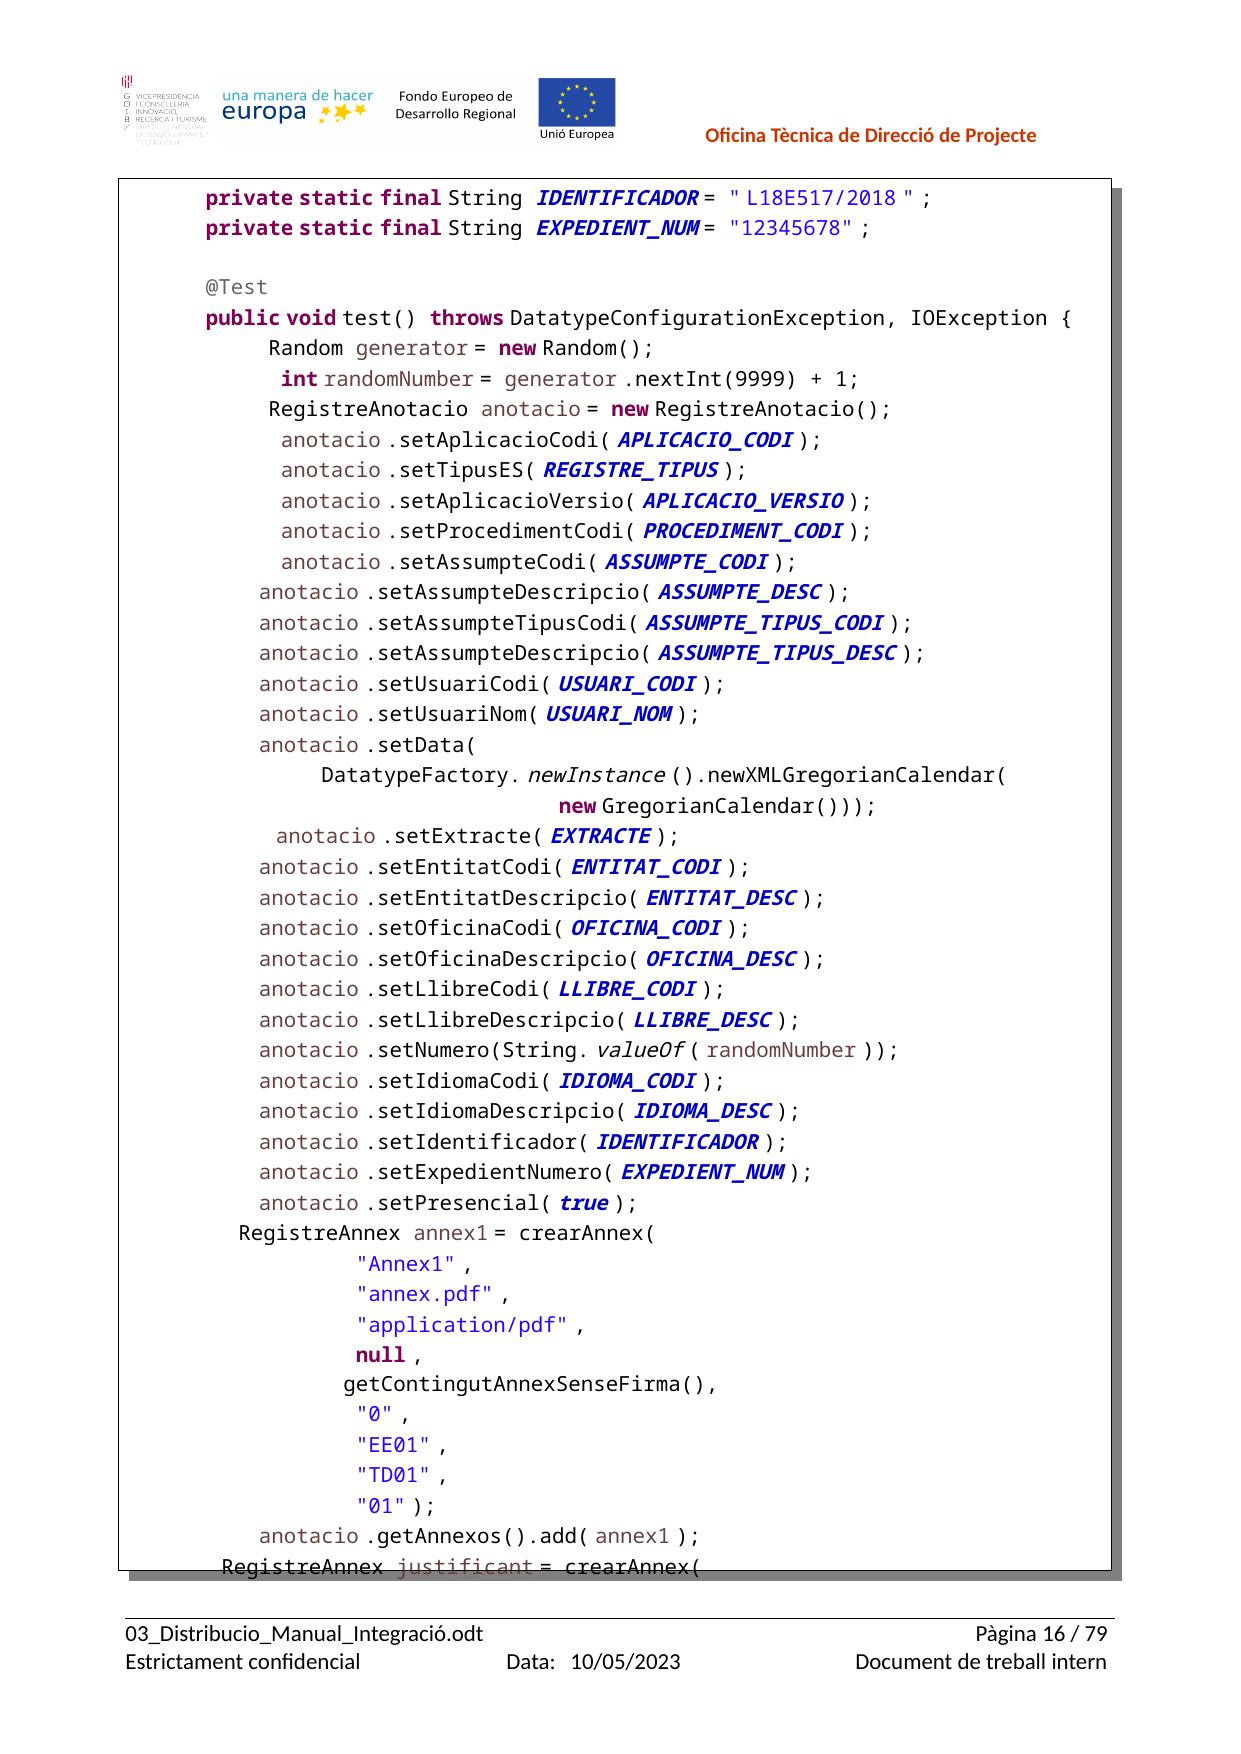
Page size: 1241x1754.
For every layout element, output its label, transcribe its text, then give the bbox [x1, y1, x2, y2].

text @Test [119, 267, 1111, 298]
text RegistreAnnex justificant = crearAnnex( [119, 1547, 1111, 1570]
text anotacio .setEntitatCodi( ENTITAT_CODI ); [119, 847, 1111, 878]
text anotacio .setNumero(String. valueOf ( randomNumber )); [119, 1030, 1111, 1061]
text anotacio .setAssumpteDescripcio( ASSUMPTE_TIPUS_DESC ); [119, 633, 1111, 664]
text anotacio .setOficinaCodi( OFICINA_CODI ); [119, 908, 1111, 939]
text null , [119, 1335, 1111, 1366]
text anotacio .setTipusES( REGISTRE_TIPUS ); [119, 450, 1111, 481]
text anotacio .setExpedientNumero( EXPEDIENT_NUM ); [119, 1152, 1111, 1183]
text anotacio .setPresencial( true ); [119, 1183, 1111, 1213]
text private static final String EXPEDIENT_NUM = "12345678" ; [119, 208, 1111, 242]
text anotacio .setAplicacioCodi( APLICACIO_CODI ); [119, 420, 1111, 450]
text anotacio .setIdiomaDescripcio( IDIOMA_DESC ); [119, 1091, 1111, 1122]
text new GregorianCalendar())); [119, 786, 1111, 817]
text public void test() throws DatatypeConfigurationException, IOException { [119, 298, 1111, 328]
text anotacio .setUsuariCodi( USUARI_CODI ); [119, 664, 1111, 694]
picture [219, 73, 621, 147]
text anotacio .setExtracte( EXTRACTE ); [119, 817, 1111, 847]
text anotacio .setOficinaDescripcio( OFICINA_DESC ); [119, 939, 1111, 969]
text Random generator = new Random(); [119, 328, 1111, 359]
text anotacio .setData( [119, 725, 1111, 756]
text "Annex1" , [119, 1244, 1111, 1274]
text "EE01" , [119, 1425, 1111, 1455]
text "application/pdf" , [119, 1305, 1111, 1335]
text "01" ); [119, 1486, 1111, 1516]
text "annex.pdf" , [119, 1274, 1111, 1305]
text RegistreAnnex annex1 = crearAnnex( [119, 1213, 1111, 1244]
text getContingutAnnexSenseFirma(), [119, 1366, 1111, 1394]
text "TD01" , [119, 1455, 1111, 1486]
text int randomNumber = generator .nextInt(9999) + 1; [119, 359, 1111, 389]
picture [118, 73, 213, 147]
text anotacio .setUsuariNom( USUARI_NOM ); [119, 694, 1111, 725]
text anotacio .setEntitatDescripcio( ENTITAT_DESC ); [119, 878, 1111, 908]
text anotacio .setAssumpteTipusCodi( ASSUMPTE_TIPUS_CODI ); [119, 603, 1111, 633]
text anotacio .setAssumpteCodi( ASSUMPTE_CODI ); [119, 542, 1111, 572]
text anotacio .getAnnexos().add( annex1 ); [119, 1516, 1111, 1547]
text DatatypeFactory. newInstance ().newXMLGregorianCalendar( [119, 756, 1111, 786]
text anotacio .setLlibreDescripcio( LLIBRE_DESC ); [119, 1000, 1111, 1030]
text anotacio .setLlibreCodi( LLIBRE_CODI ); [119, 969, 1111, 1000]
text RegistreAnotacio anotacio = new RegistreAnotacio(); [119, 389, 1111, 420]
text anotacio .setProcedimentCodi( PROCEDIMENT_CODI ); [119, 511, 1111, 542]
text anotacio .setAplicacioVersio( APLICACIO_VERSIO ); [119, 481, 1111, 511]
text private static final String IDENTIFICADOR = " L18E517/2018 " ; [119, 179, 1111, 208]
text anotacio .setIdiomaCodi( IDIOMA_CODI ); [119, 1061, 1111, 1091]
text "0" , [119, 1394, 1111, 1425]
text anotacio .setAssumpteDescripcio( ASSUMPTE_DESC ); [119, 572, 1111, 603]
text anotacio .setIdentificador( IDENTIFICADOR ); [119, 1122, 1111, 1152]
